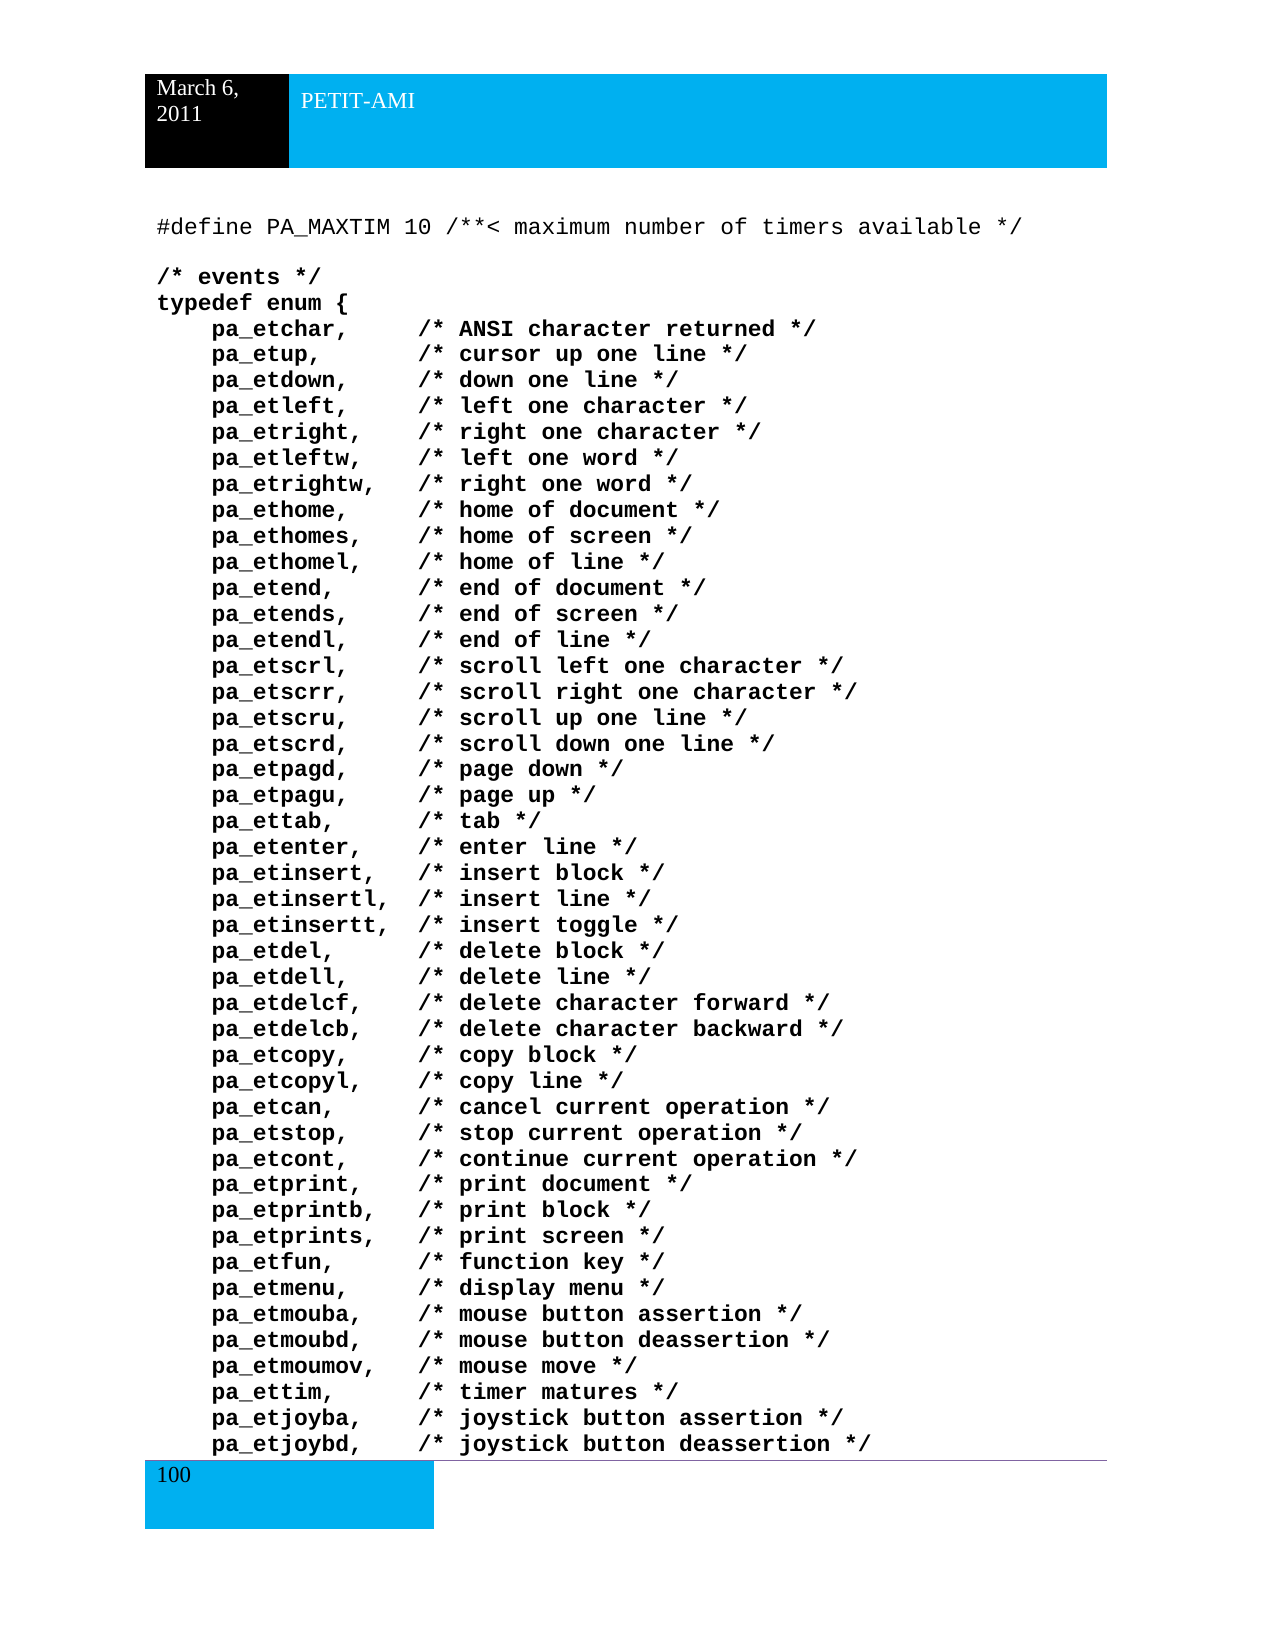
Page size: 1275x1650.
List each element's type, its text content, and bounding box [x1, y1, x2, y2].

text pa_etinsertl, /* insert line */ [156, 887, 1118, 913]
text pa_etdell, /* delete line */ [156, 965, 1118, 991]
text pa_etscrd, /* scroll down one line */ [156, 732, 1118, 758]
text pa_etscru, /* scroll up one line */ [156, 706, 1118, 732]
text pa_etjoybd, /* joystick button deassertion */ [156, 1432, 1118, 1458]
text pa_etprints, /* print screen */ [156, 1225, 1118, 1251]
text pa_etmoumov, /* mouse move */ [156, 1354, 1118, 1380]
text pa_ethomes, /* home of screen */ [156, 524, 1118, 550]
text pa_etprint, /* print document */ [156, 1173, 1118, 1199]
text pa_etendl, /* end of line */ [156, 628, 1118, 654]
text pa_etchar, /* ANSI character returned */ [156, 317, 1118, 343]
text pa_etcont, /* continue current operation */ [156, 1147, 1118, 1173]
text pa_etenter, /* enter line */ [156, 836, 1118, 862]
text typedef enum { [156, 291, 1118, 317]
text pa_etcopy, /* copy block */ [156, 1043, 1118, 1069]
text pa_etdelcf, /* delete character forward */ [156, 991, 1118, 1017]
text pa_etdelcb, /* delete character backward */ [156, 1017, 1118, 1043]
text pa_ettab, /* tab */ [156, 810, 1118, 836]
text pa_etinsert, /* insert block */ [156, 862, 1118, 887]
text pa_etdel, /* delete block */ [156, 939, 1118, 965]
text pa_etcopyl, /* copy line */ [156, 1069, 1118, 1095]
text pa_etinsertt, /* insert toggle */ [156, 913, 1118, 939]
text pa_etprintb, /* print block */ [156, 1199, 1118, 1225]
text /* events */ [156, 265, 1118, 291]
text pa_etscrl, /* scroll left one character */ [156, 654, 1118, 680]
text pa_etends, /* end of screen */ [156, 602, 1118, 628]
text pa_ethomel, /* home of line */ [156, 550, 1118, 576]
text pa_etpagu, /* page up */ [156, 784, 1118, 810]
text pa_etcan, /* cancel current operation */ [156, 1095, 1118, 1121]
text pa_etdown, /* down one line */ [156, 369, 1118, 395]
text pa_etpagd, /* page down */ [156, 758, 1118, 784]
text pa_etup, /* cursor up one line */ [156, 343, 1118, 369]
text pa_etmouba, /* mouse button assertion */ [156, 1302, 1118, 1328]
text pa_etright, /* right one character */ [156, 421, 1118, 447]
text pa_etleft, /* left one character */ [156, 395, 1118, 421]
text pa_etfun, /* function key */ [156, 1251, 1118, 1277]
text pa_etleftw, /* left one word */ [156, 447, 1118, 472]
text pa_etend, /* end of document */ [156, 576, 1118, 602]
text pa_etrightw, /* right one word */ [156, 472, 1118, 498]
text pa_etscrr, /* scroll right one character */ [156, 680, 1118, 706]
text pa_ethome, /* home of document */ [156, 498, 1118, 524]
text pa_ettim, /* timer matures */ [156, 1380, 1118, 1406]
text #define PA_MAXTIM 10 /**< maximum number of timers available */ [156, 215, 1118, 241]
text pa_etstop, /* stop current operation */ [156, 1121, 1118, 1147]
text pa_etjoyba, /* joystick button assertion */ [156, 1406, 1118, 1432]
text pa_etmenu, /* display menu */ [156, 1277, 1118, 1302]
text pa_etmoubd, /* mouse button deassertion */ [156, 1328, 1118, 1354]
